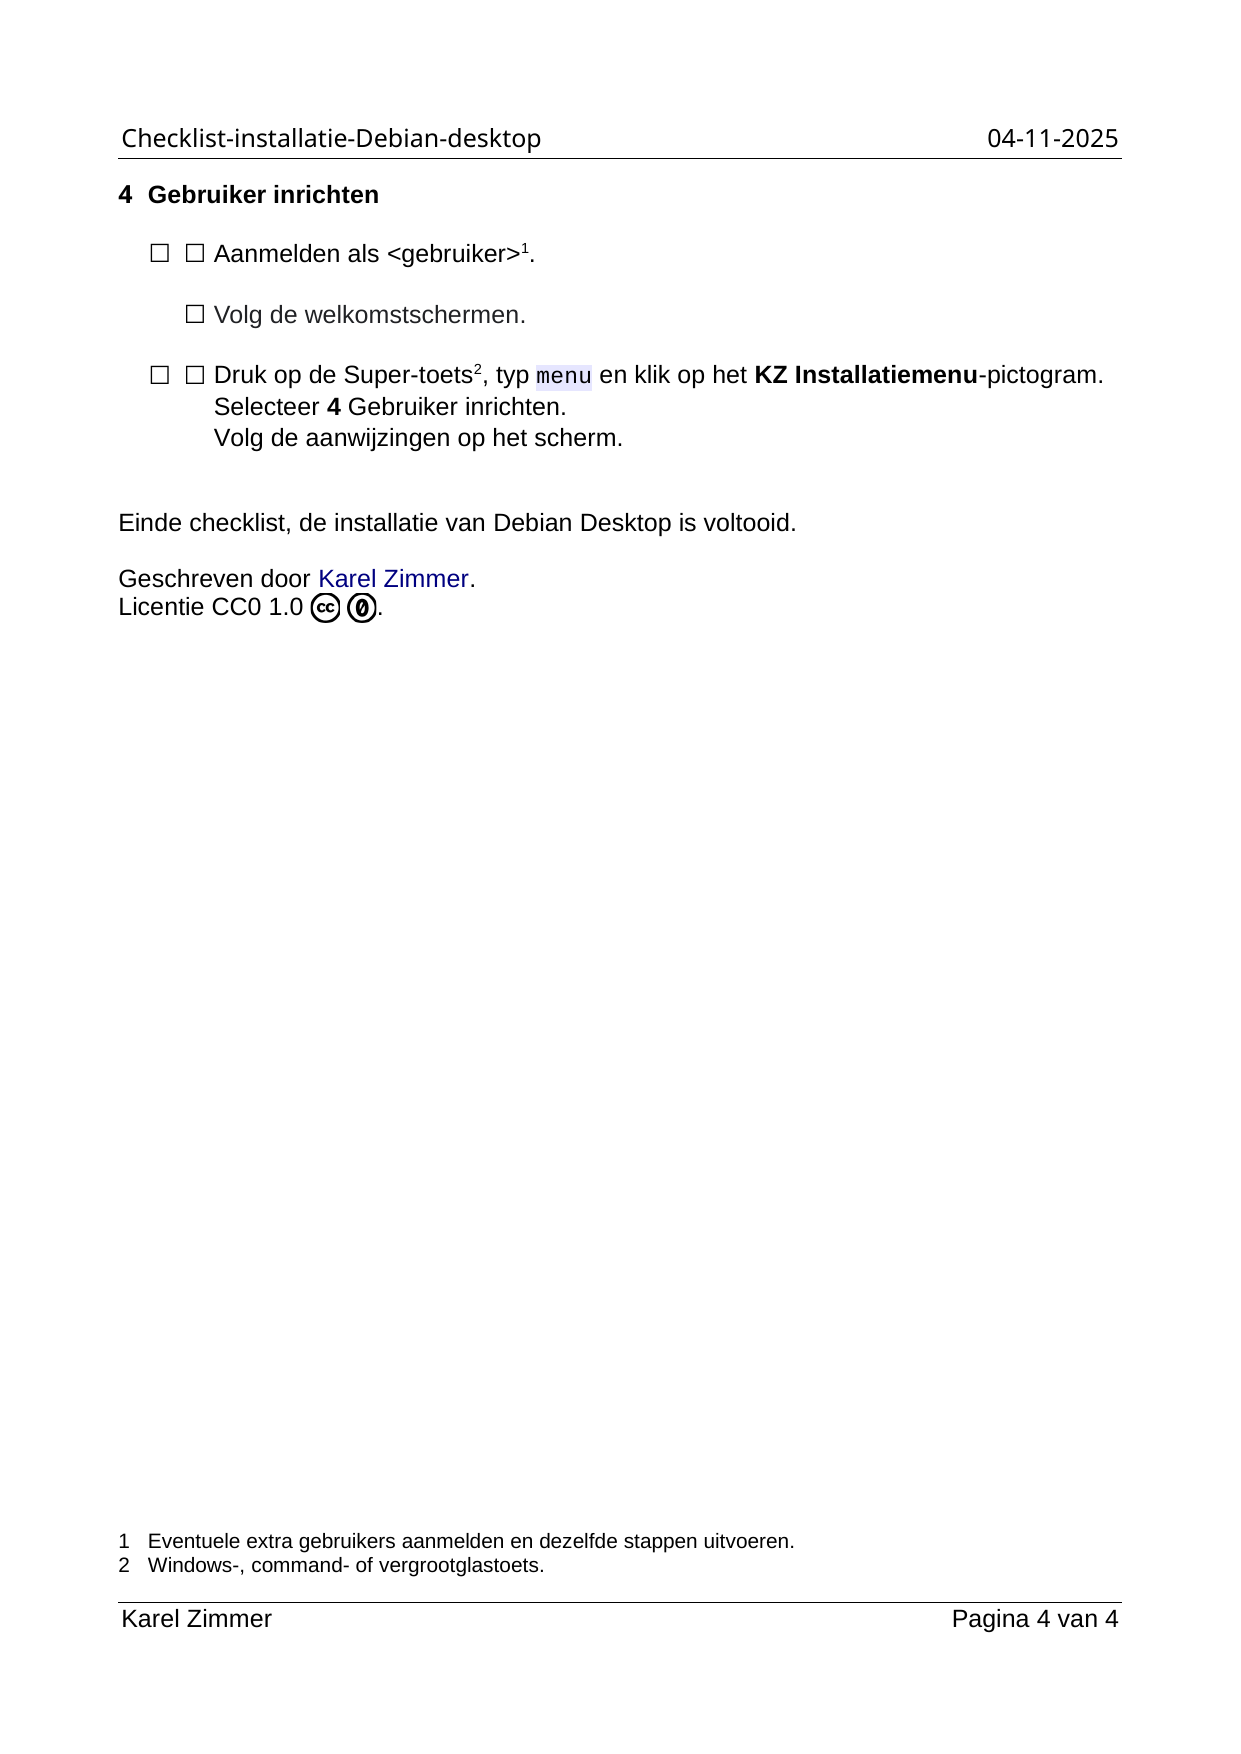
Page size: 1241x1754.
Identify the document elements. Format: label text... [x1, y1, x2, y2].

table_cell [177, 269, 213, 300]
table_cell [177, 392, 213, 422]
table_header [118, 239, 142, 269]
table_cell Volg de welkomstschermen. [213, 300, 1122, 330]
table_cell [142, 269, 177, 300]
table_cell ☐ [177, 300, 213, 330]
text Einde checklist, de installatie van Debian Desktop is voltooid. [118, 509, 1122, 537]
list Licentie CC0 1.0 [118, 593, 310, 622]
list . [377, 593, 1122, 622]
table_header Aanmelden als <gebruiker>. [213, 239, 1122, 269]
table_cell [177, 423, 213, 453]
table_cell [118, 330, 142, 360]
table_cell Volg de aanwijzingen op het scherm. [213, 423, 1122, 453]
table_cell [177, 330, 213, 360]
table_cell ☐ [142, 360, 177, 392]
table_cell ☐ [177, 360, 213, 392]
table_cell [118, 269, 142, 300]
table_cell [142, 300, 177, 330]
table_cell [213, 269, 1122, 300]
list Gebruiker inrichten [118, 177, 1122, 211]
list Geschreven door Karel Zimmer. [118, 565, 1122, 593]
table_cell [118, 360, 142, 392]
table_cell [118, 300, 142, 330]
table_cell [142, 392, 177, 422]
table_cell [213, 330, 1122, 360]
table_cell [118, 392, 142, 422]
table_cell Selecteer 4 Gebruiker inrichten. [213, 392, 1122, 422]
table_cell [118, 423, 142, 453]
table_header ☐ [177, 239, 213, 269]
picture [310, 593, 340, 623]
table_header ☐ [142, 239, 177, 269]
table_cell [142, 423, 177, 453]
picture [347, 593, 377, 623]
table_cell Druk op de Super-toets, typ menu en klik op het KZ Installatiemenu-pictogram. [213, 360, 1122, 392]
table_cell [142, 330, 177, 360]
